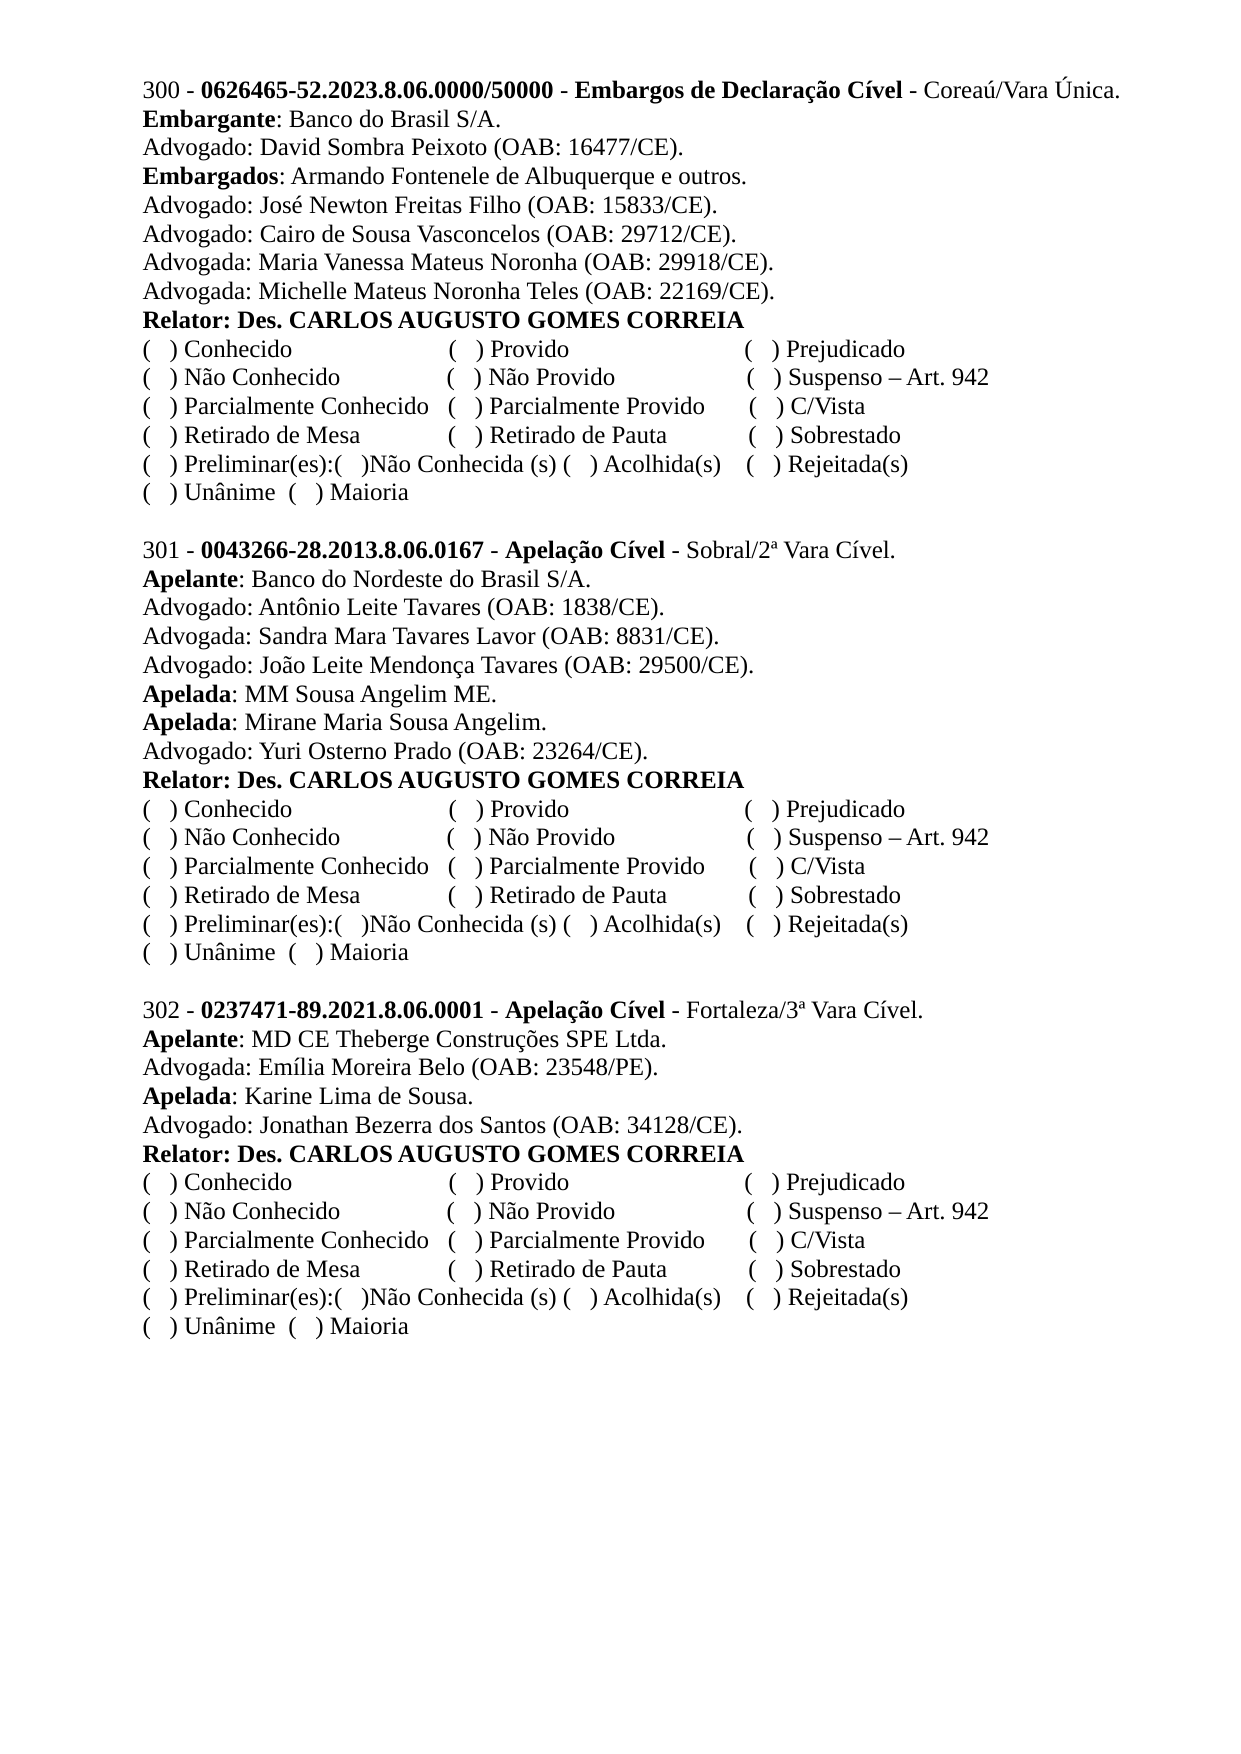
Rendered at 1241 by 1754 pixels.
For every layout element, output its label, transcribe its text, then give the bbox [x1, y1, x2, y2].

text ( ) Parcialmente Conhecido ( ) Parcialmente Provido ( ) C/Vista [142, 851, 1158, 880]
text ( ) Retirado de Mesa ( ) Retirado de Pauta ( ) Sobrestado [142, 420, 1158, 449]
text Advogado: David Sombra Peixoto (OAB: 16477/CE). [142, 132, 1141, 161]
text Advogada: Sandra Mara Tavares Lavor (OAB: 8831/CE). [142, 621, 1141, 650]
text Relator: Des. CARLOS AUGUSTO GOMES CORREIA [142, 305, 1141, 334]
text Advogada: Michelle Mateus Noronha Teles (OAB: 22169/CE). [142, 276, 1141, 305]
text Advogado: Jonathan Bezerra dos Santos (OAB: 34128/CE). [142, 1110, 1141, 1139]
text ( ) Não Conhecido ( ) Não Provido ( ) Suspenso – Art. 942 [142, 362, 1158, 391]
text ( ) Unânime ( ) Maioria [142, 477, 1158, 506]
text Advogada: Maria Vanessa Mateus Noronha (OAB: 29918/CE). [142, 247, 1141, 276]
text ( ) Não Conhecido ( ) Não Provido ( ) Suspenso – Art. 942 [142, 1196, 1158, 1225]
text Advogado: Yuri Osterno Prado (OAB: 23264/CE). [142, 736, 1141, 765]
text Advogado: Antônio Leite Tavares (OAB: 1838/CE). [142, 592, 1141, 621]
text 301 - 0043266-28.2013.8.06.0167 - Apelação Cível - Sobral/2ª Vara Cível. [142, 535, 1141, 564]
text ( ) Conhecido ( ) Provido ( ) Prejudicado [142, 794, 1141, 822]
text ( ) Preliminar(es):( )Não Conhecida (s) ( ) Acolhida(s) ( ) Rejeitada(s) [142, 449, 1158, 477]
text ( ) Unânime ( ) Maioria [142, 937, 1158, 966]
text 302 - 0237471-89.2021.8.06.0001 - Apelação Cível - Fortaleza/3ª Vara Cível. [142, 995, 1141, 1024]
text Apelante: MD CE Theberge Construções SPE Ltda. [142, 1024, 1141, 1052]
text Apelada: Mirane Maria Sousa Angelim. [142, 707, 1141, 736]
text ( ) Conhecido ( ) Provido ( ) Prejudicado [142, 334, 1141, 362]
text ( ) Conhecido ( ) Provido ( ) Prejudicado [142, 1167, 1141, 1196]
text ( ) Não Conhecido ( ) Não Provido ( ) Suspenso – Art. 942 [142, 822, 1158, 851]
text ( ) Preliminar(es):( )Não Conhecida (s) ( ) Acolhida(s) ( ) Rejeitada(s) [142, 1282, 1158, 1311]
text Advogado: José Newton Freitas Filho (OAB: 15833/CE). [142, 190, 1141, 219]
text ( ) Unânime ( ) Maioria [142, 1311, 1158, 1340]
text Apelada: Karine Lima de Sousa. [142, 1081, 1141, 1110]
text Relator: Des. CARLOS AUGUSTO GOMES CORREIA [142, 765, 1141, 794]
text Advogado: João Leite Mendonça Tavares (OAB: 29500/CE). [142, 650, 1141, 679]
text ( ) Preliminar(es):( )Não Conhecida (s) ( ) Acolhida(s) ( ) Rejeitada(s) [142, 909, 1158, 937]
text Advogada: Emília Moreira Belo (OAB: 23548/PE). [142, 1052, 1141, 1081]
text Apelada: MM Sousa Angelim ME. [142, 679, 1141, 707]
text Relator: Des. CARLOS AUGUSTO GOMES CORREIA [142, 1139, 1141, 1167]
text Apelante: Banco do Nordeste do Brasil S/A. [142, 564, 1141, 592]
text Advogado: Cairo de Sousa Vasconcelos (OAB: 29712/CE). [142, 219, 1141, 247]
text Embargante: Banco do Brasil S/A. [142, 104, 1141, 132]
text ( ) Retirado de Mesa ( ) Retirado de Pauta ( ) Sobrestado [142, 1254, 1158, 1282]
text ( ) Retirado de Mesa ( ) Retirado de Pauta ( ) Sobrestado [142, 880, 1158, 909]
text 300 - 0626465-52.2023.8.06.0000/50000 - Embargos de Declaração Cível - Coreaú/Vara Única. [142, 75, 1141, 104]
text Embargados: Armando Fontenele de Albuquerque e outros. [142, 161, 1141, 190]
text ( ) Parcialmente Conhecido ( ) Parcialmente Provido ( ) C/Vista [142, 391, 1158, 420]
text ( ) Parcialmente Conhecido ( ) Parcialmente Provido ( ) C/Vista [142, 1225, 1158, 1254]
